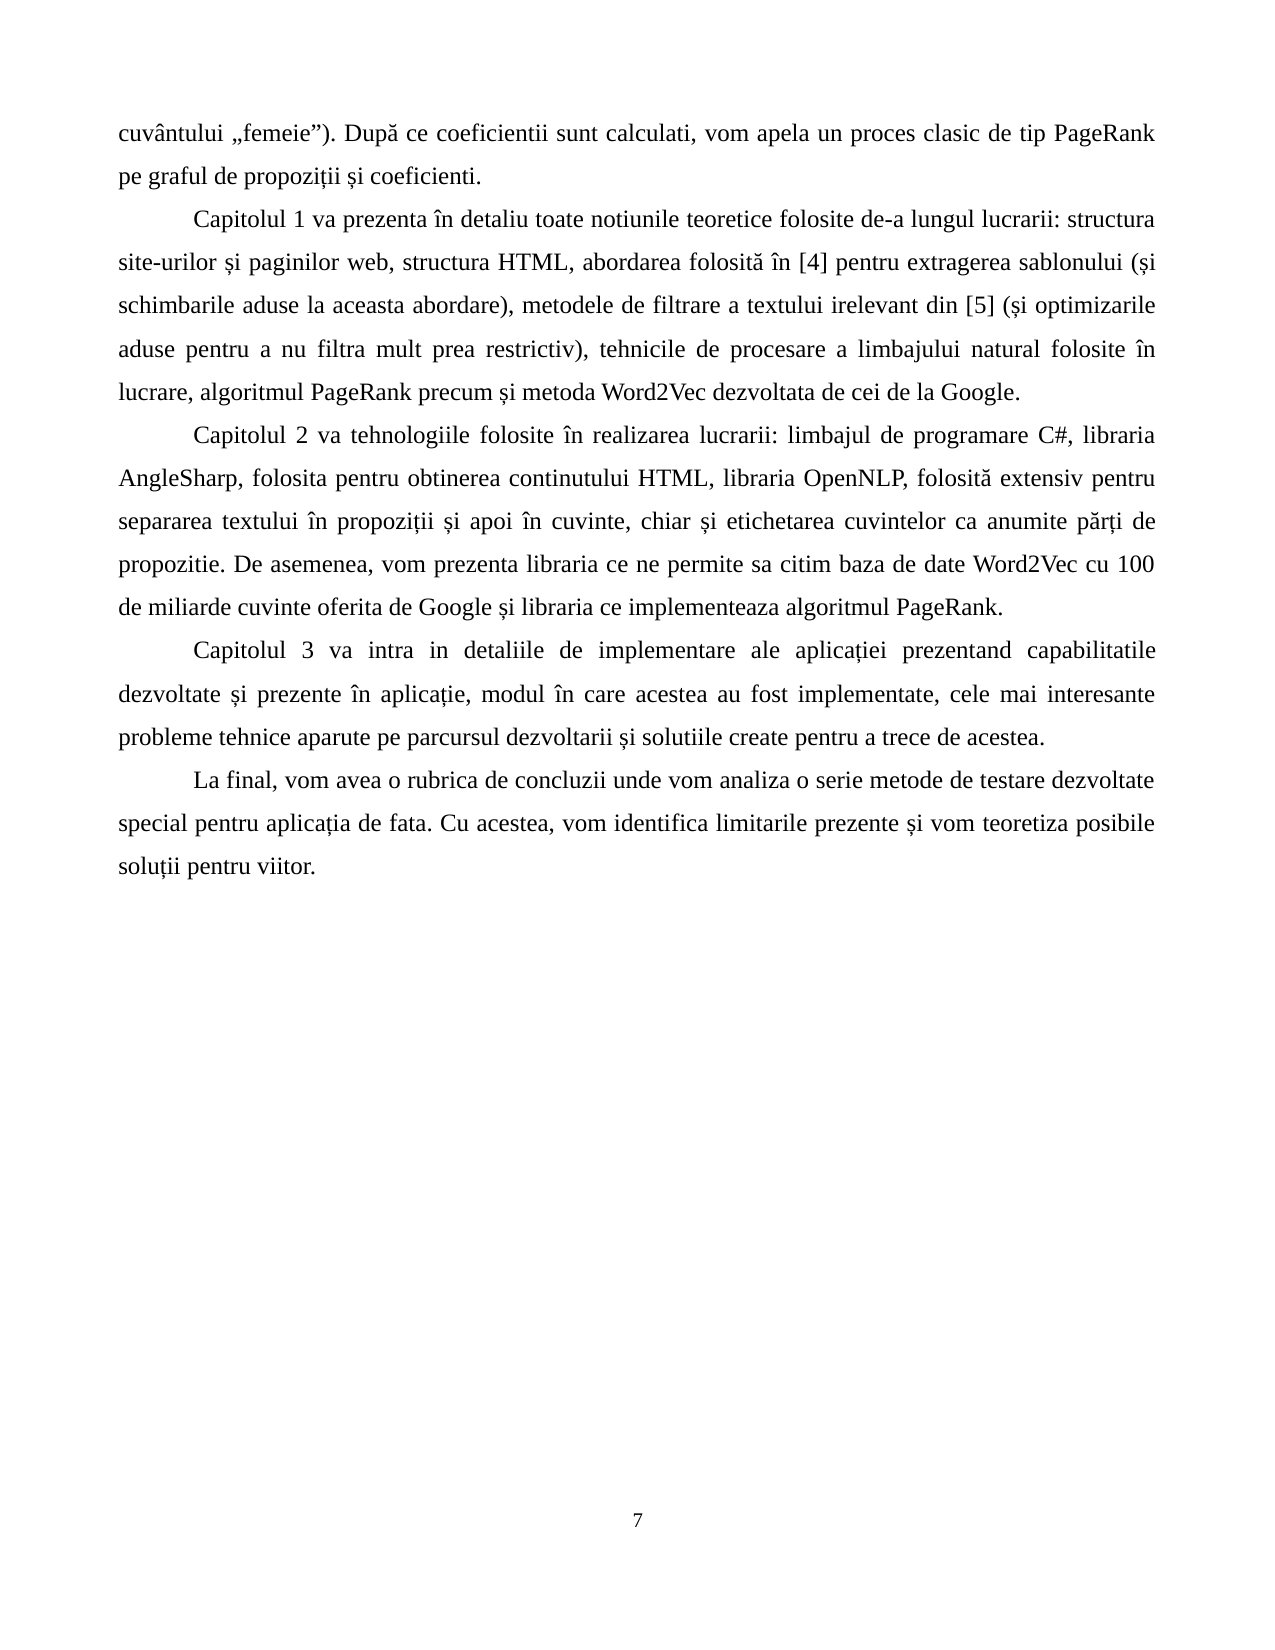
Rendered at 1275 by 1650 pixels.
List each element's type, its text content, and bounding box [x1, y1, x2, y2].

subtitle cuvântului „femeie”). După ce coeficientii sunt calculati, vom apela un proces clasic de tip PageRank pe graful de propoziții și coeficienti. [118, 118, 1157, 190]
subtitle Capitolul 1 va prezenta în detaliu toate notiunile teoretice folosite de-a lungul lucrarii: structura site-urilor și paginilor web, structura HTML, abordarea folosită în [4] pentru extragerea sablonului (și schimbarile aduse la aceasta abordare), metodele de filtrare a textului irelevant din [5] (și optimizarile aduse pentru a nu filtra mult prea restrictiv), tehnicile de procesare a limbajului natural folosite în lucrare, algoritmul PageRank precum și metoda Word2Vec dezvoltata de cei de la Google. [118, 204, 1157, 406]
subtitle La final, vom avea o rubrica de concluzii unde vom analiza o serie metode de testare dezvoltate special pentru aplicația de fata. Cu acestea, vom identifica limitarile prezente și vom teoretiza posibile soluții pentru viitor. [118, 765, 1157, 880]
subtitle Capitolul 2 va tehnologiile folosite în realizarea lucrarii: limbajul de programare C#, libraria AngleSharp, folosita pentru obtinerea continutului HTML, libraria OpenNLP, folosită extensiv pentru separarea textului în propoziții și apoi în cuvinte, chiar și etichetarea cuvintelor ca anumite părți de propozitie. De asemenea, vom prezenta libraria ce ne permite sa citim baza de date Word2Vec cu 100 de miliarde cuvinte oferita de Google și libraria ce implementeaza algoritmul PageRank. [118, 420, 1157, 621]
subtitle Capitolul 3 va intra in detaliile de implementare ale aplicației prezentand capabilitatile dezvoltate și prezente în aplicație, modul în care acestea au fost implementate, cele mai interesante probleme tehnice aparute pe parcursul dezvoltarii și solutiile create pentru a trece de acestea. [118, 636, 1157, 751]
